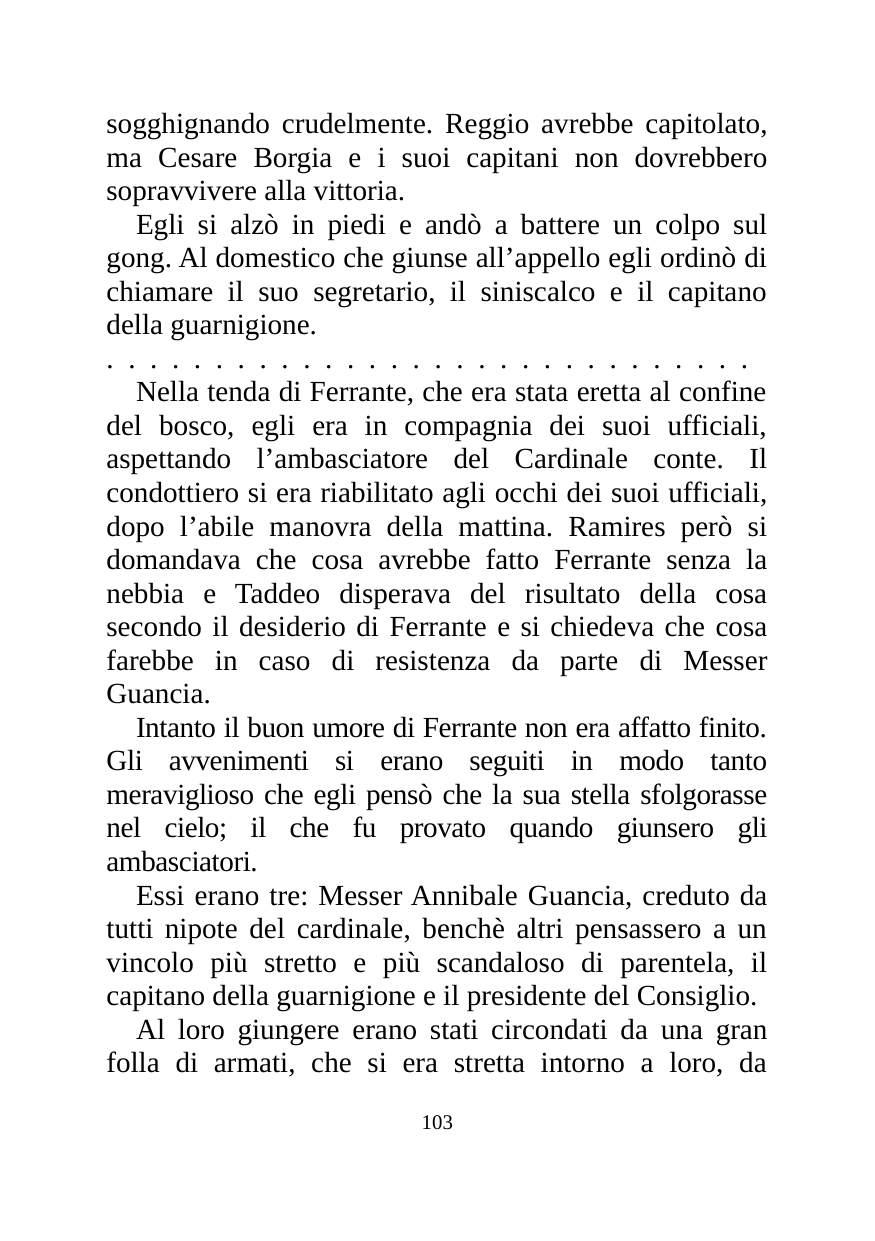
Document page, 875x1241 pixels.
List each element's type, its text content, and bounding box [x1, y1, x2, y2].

text sogghignando crudelmente. Reggio avrebbe capitolato, ma Cesare Borgia e i suoi capitani non dovrebbero sopravvivere alla vittoria. [106, 106, 768, 207]
text Intanto il buon umore di Ferrante non era affatto finito. Gli avvenimenti si erano seguiti in modo tanto meraviglioso che egli pensò che la sua stella sfolgorasse nel cielo; il che fu provato quando giunsero gli ambasciatori. [106, 710, 768, 878]
text Al loro giungere erano stati circondati da una gran folla di armati, che si era stretta intorno a loro, da [106, 1012, 768, 1079]
text Essi erano tre: Messer Annibale Guancia, creduto da tutti nipote del cardinale, benchè altri pensassero a un vincolo più stretto e più scandaloso di parentela, il capitano della guarnigione e il presidente del Consiglio. [106, 878, 768, 1012]
text Nella tenda di Ferrante, che era stata eretta al confine del bosco, egli era in compagnia dei suoi ufficiali, aspettando l’ambasciatore del Cardinale conte. Il condottiero si era riabilitato agli occhi dei suoi ufficiali, dopo l’abile manovra della mattina. Ramires però si domandava che cosa avrebbe fatto Ferrante senza la nebbia e Taddeo disperava del risultato della cosa secondo il desiderio di Ferrante e si chiedeva che cosa farebbe in caso di resistenza da parte di Messer Guancia. [106, 374, 768, 710]
text Egli si alzò in piedi e andò a battere un colpo sul gong. Al domestico che giunse all’appello egli ordinò di chiamare il suo segretario, il siniscalco e il capitano della guarnigione. [106, 207, 768, 341]
text . . . . . . . . . . . . . . . . . . . . . . . . . . . . . . [106, 341, 768, 374]
